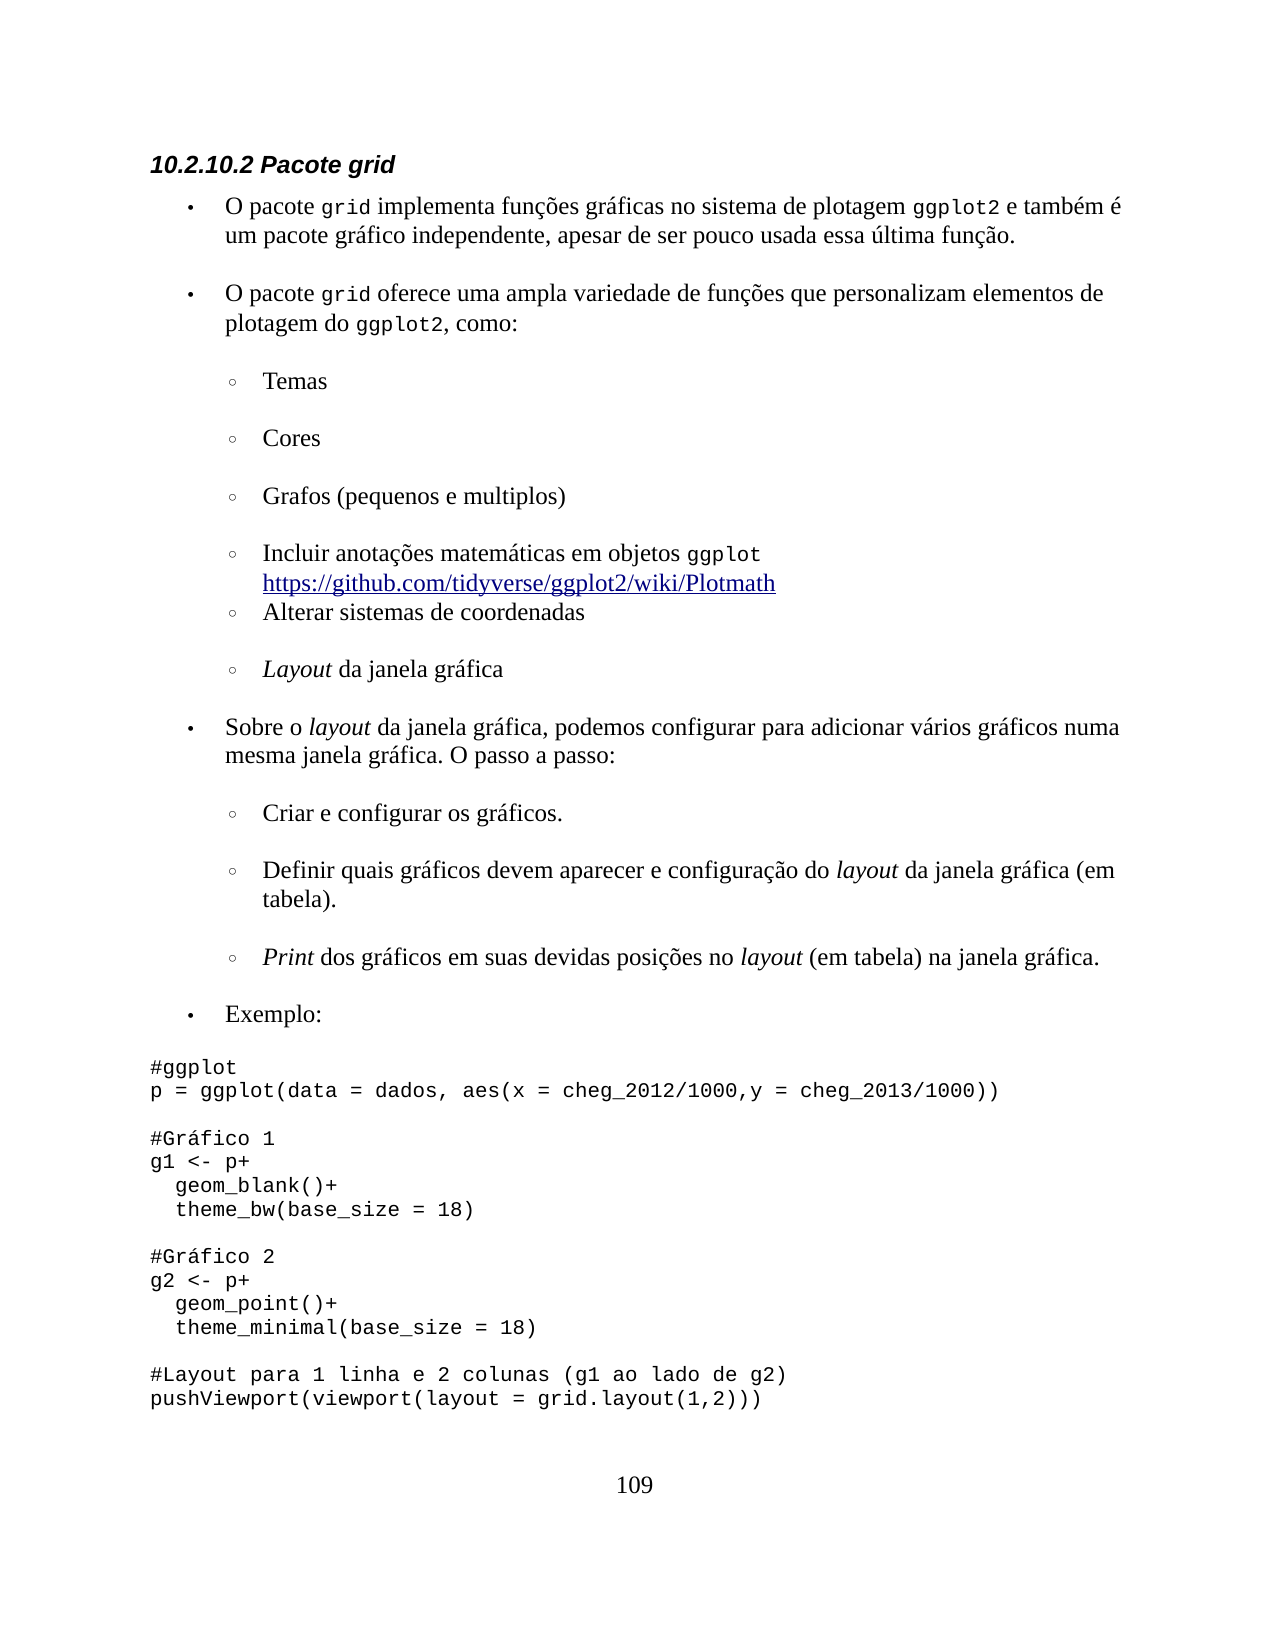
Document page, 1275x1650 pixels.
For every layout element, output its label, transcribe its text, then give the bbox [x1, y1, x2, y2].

text theme_bw(base_size = 18) [150, 1199, 1125, 1222]
list Alterar sistemas de coordenadas [225, 597, 1125, 654]
text pushViewport(viewport(layout = grid.layout(1,2))) [150, 1388, 1125, 1412]
list Temas [225, 366, 1125, 423]
list Definir quais gráficos devem aparecer e configuração do layout da janela gráfica (em tabela). [225, 856, 1125, 942]
text #Layout para 1 linha e 2 colunas (g1 ao lado de g2) [150, 1364, 1125, 1388]
list Sobre o layout da janela gráfica, podemos configurar para adicionar vários gráficos numa mesma janela gráfica. O passo a passo: [187, 712, 1125, 798]
list Cores [225, 423, 1125, 481]
text theme_minimal(base_size = 18) [150, 1317, 1125, 1341]
list Exemplo: [187, 999, 1125, 1057]
list Criar e configurar os gráficos. [225, 798, 1125, 856]
subtitle 10.2.10.2 Pacote grid [150, 150, 1125, 178]
list O pacote grid implementa funções gráficas no sistema de plotagem ggplot2 e também é um pacote gráfico independente, apesar de ser pouco usada essa última função. [187, 191, 1125, 278]
list O pacote grid oferece uma ampla variedade de funções que personalizam elementos de plotagem do ggplot2, como: [187, 278, 1125, 366]
text geom_blank()+ [150, 1175, 1125, 1199]
list Grafos (pequenos e multiplos) [225, 481, 1125, 538]
list Print dos gráficos em suas devidas posições no layout (em tabela) na janela gráfica. [225, 942, 1125, 999]
text g1 <- p+ [150, 1151, 1125, 1175]
text #Gráfico 2 [150, 1246, 1125, 1270]
text geom_point()+ [150, 1293, 1125, 1317]
list Incluir anotações matemáticas em objetos ggplot https://github.com/tidyverse/ggplot2/wiki/Plotmath [225, 538, 1125, 597]
text #Gráfico 1 [150, 1128, 1125, 1151]
text p = ggplot(data = dados, aes(x = cheg_2012/1000,y = cheg_2013/1000)) [150, 1081, 1125, 1104]
text #ggplot [150, 1057, 1125, 1081]
text g2 <- p+ [150, 1270, 1125, 1293]
list Layout da janela gráfica [225, 654, 1125, 712]
